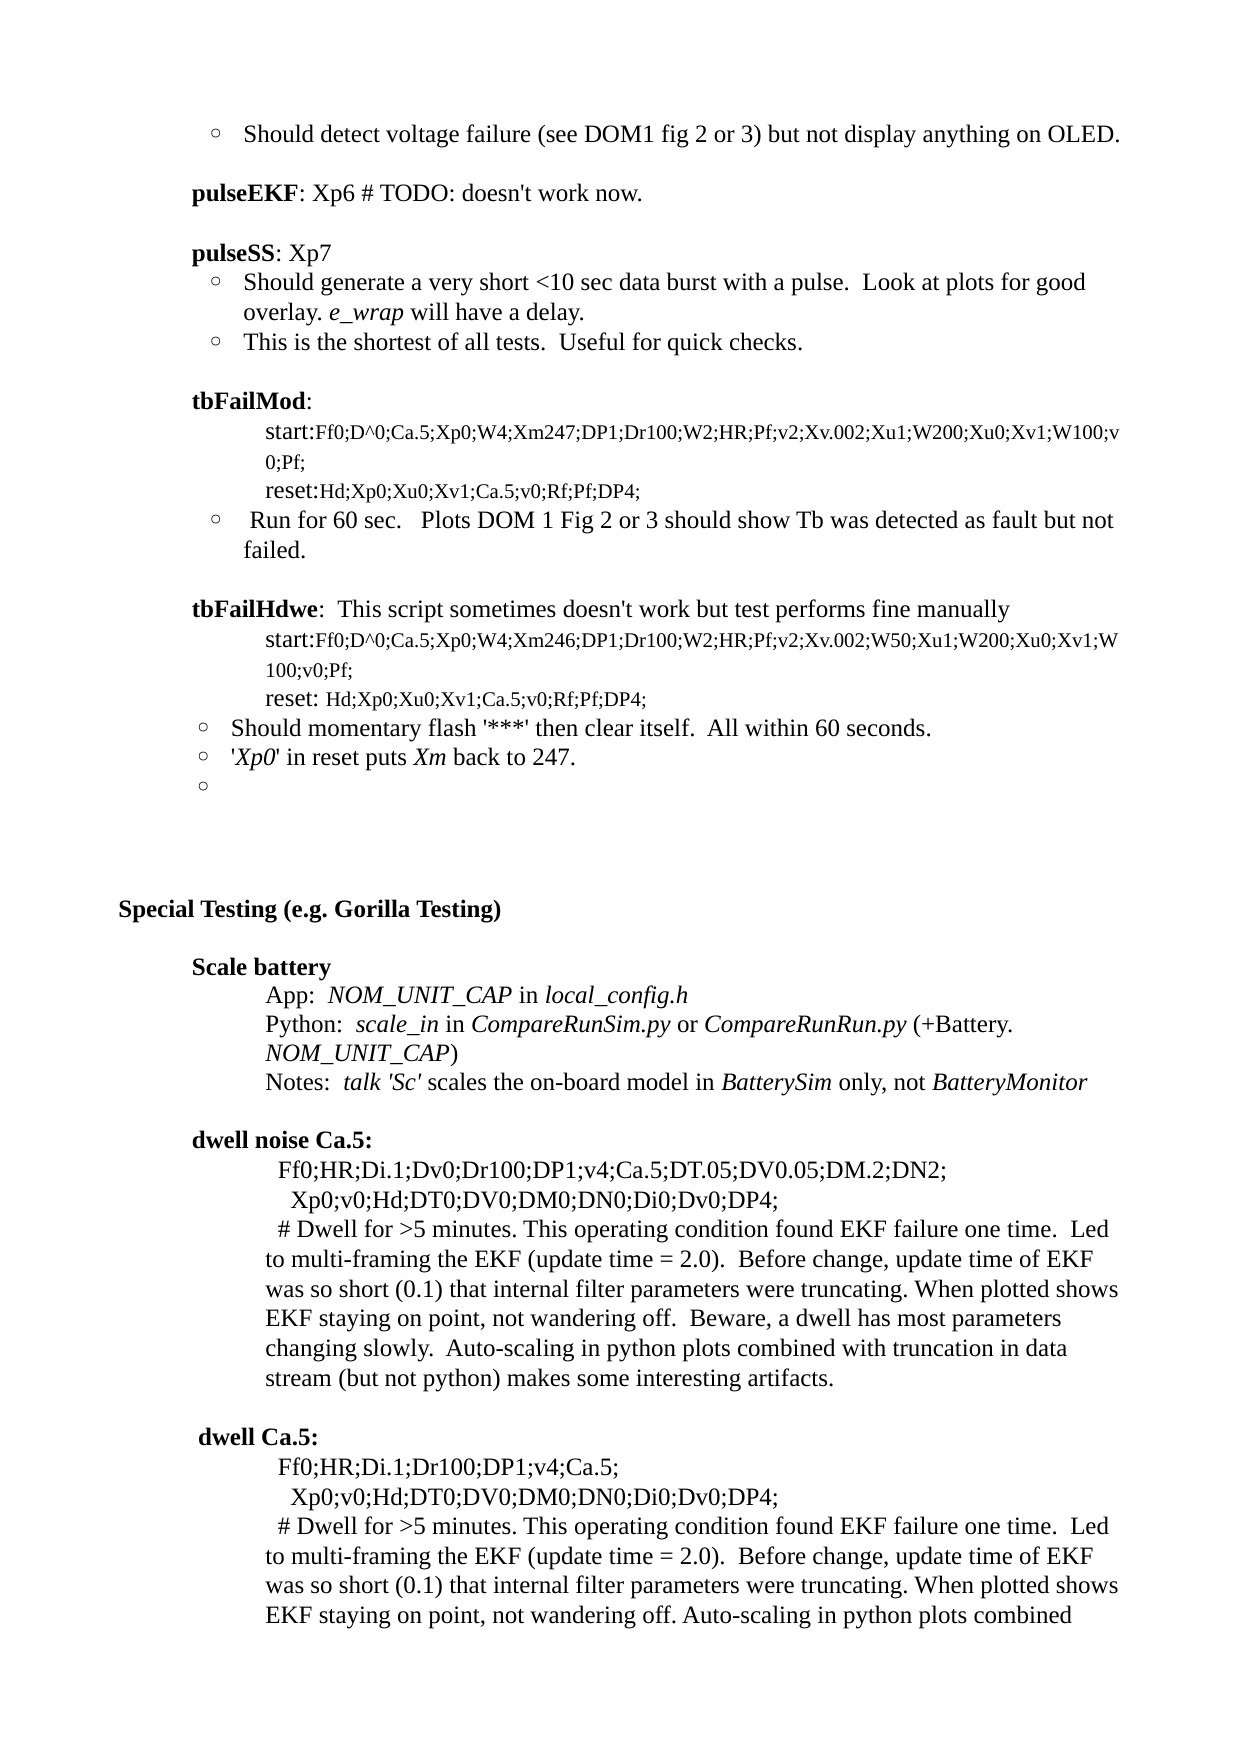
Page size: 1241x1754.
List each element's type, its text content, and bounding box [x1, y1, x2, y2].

text dwell noise Ca.5: [118, 1124, 1122, 1154]
text tbFailHdwe: This script sometimes doesn't work but test performs fine manually [192, 593, 1122, 623]
list Run for 60 sec. Plots DOM 1 Fig 2 or 3 should show Tb was detected as fault but not failed. [206, 504, 1122, 563]
text # Dwell for >5 minutes. This operating condition found EKF failure one time. Led to multi-framing the EKF (update time = 2.0). Before change, update time of EKF was so short (0.1) that internal filter parameters were truncating. When plotted shows EKF staying on point, not wandering off. Beware, a dwell has most parameters changing slowly. Auto-scaling in python plots combined with truncation in data stream (but not python) makes some interesting artifacts. [265, 1213, 1122, 1392]
text tbFailMod: [118, 385, 1122, 415]
text pulseEKF: Xp6 # TODO: doesn't work now. [118, 177, 1122, 207]
text Notes: talk 'Sc' scales the on-board model in BatterySim only, not BatteryMonitor [265, 1067, 1122, 1124]
text pulseSS: Xp7 [118, 237, 1122, 267]
text Special Testing (e.g. Gorilla Testing) [118, 894, 1122, 923]
text # Dwell for >5 minutes. This operating condition found EKF failure one time. Led to multi-framing the EKF (update time = 2.0). Before change, update time of EKF was so short (0.1) that internal filter parameters were truncating. When plotted shows EKF staying on point, not wandering off. Auto-scaling in python plots combined [265, 1510, 1122, 1629]
text Ff0;HR;Di.1;Dr100;DP1;v4;Ca.5; [265, 1451, 1122, 1481]
text reset: Hd;Xp0;Xu0;Xv1;Ca.5;v0;Rf;Pf;DP4; [118, 682, 1122, 712]
text App: NOM_UNIT_CAP in local_config.h [265, 981, 1122, 1009]
list 'Xp0' in reset puts Xm back to 247. [193, 742, 1122, 771]
text Python: scale_in in CompareRunSim.py or CompareRunRun.py (+Battery. NOM_UNIT_CAP) [265, 1009, 1122, 1067]
text Ff0;HR;Di.1;Dv0;Dr100;DP1;v4;Ca.5;DT.05;DV0.05;DM.2;DN2; [265, 1154, 1122, 1184]
list Should generate a very short <10 sec data burst with a pulse. Look at plots for good overlay. e_wrap will have a delay. [206, 267, 1122, 326]
list This is the shortest of all tests. Useful for quick checks. [206, 326, 1122, 356]
text reset:Hd;Xp0;Xu0;Xv1;Ca.5;v0;Rf;Pf;DP4; [118, 474, 1122, 504]
list Should detect voltage failure (see DOM1 fig 2 or 3) but not display anything on OLED. [206, 118, 1122, 148]
text Xp0;v0;Hd;DT0;DV0;DM0;DN0;Di0;Dv0;DP4; [265, 1481, 1122, 1510]
text start:Ff0;D^0;Ca.5;Xp0;W4;Xm247;DP1;Dr100;W2;HR;Pf;v2;Xv.002;Xu1;W200;Xu0;Xv1;W100;v0;Pf; [265, 415, 1122, 474]
text dwell Ca.5: [192, 1421, 1122, 1451]
text Scale battery [192, 952, 1122, 981]
text Xp0;v0;Hd;DT0;DV0;DM0;DN0;Di0;Dv0;DP4; [265, 1184, 1122, 1213]
text start:Ff0;D^0;Ca.5;Xp0;W4;Xm246;DP1;Dr100;W2;HR;Pf;v2;Xv.002;W50;Xu1;W200;Xu0;Xv1;W100;v0;Pf; [265, 623, 1122, 682]
list Should momentary flash '***' then clear itself. All within 60 seconds. [193, 712, 1122, 742]
